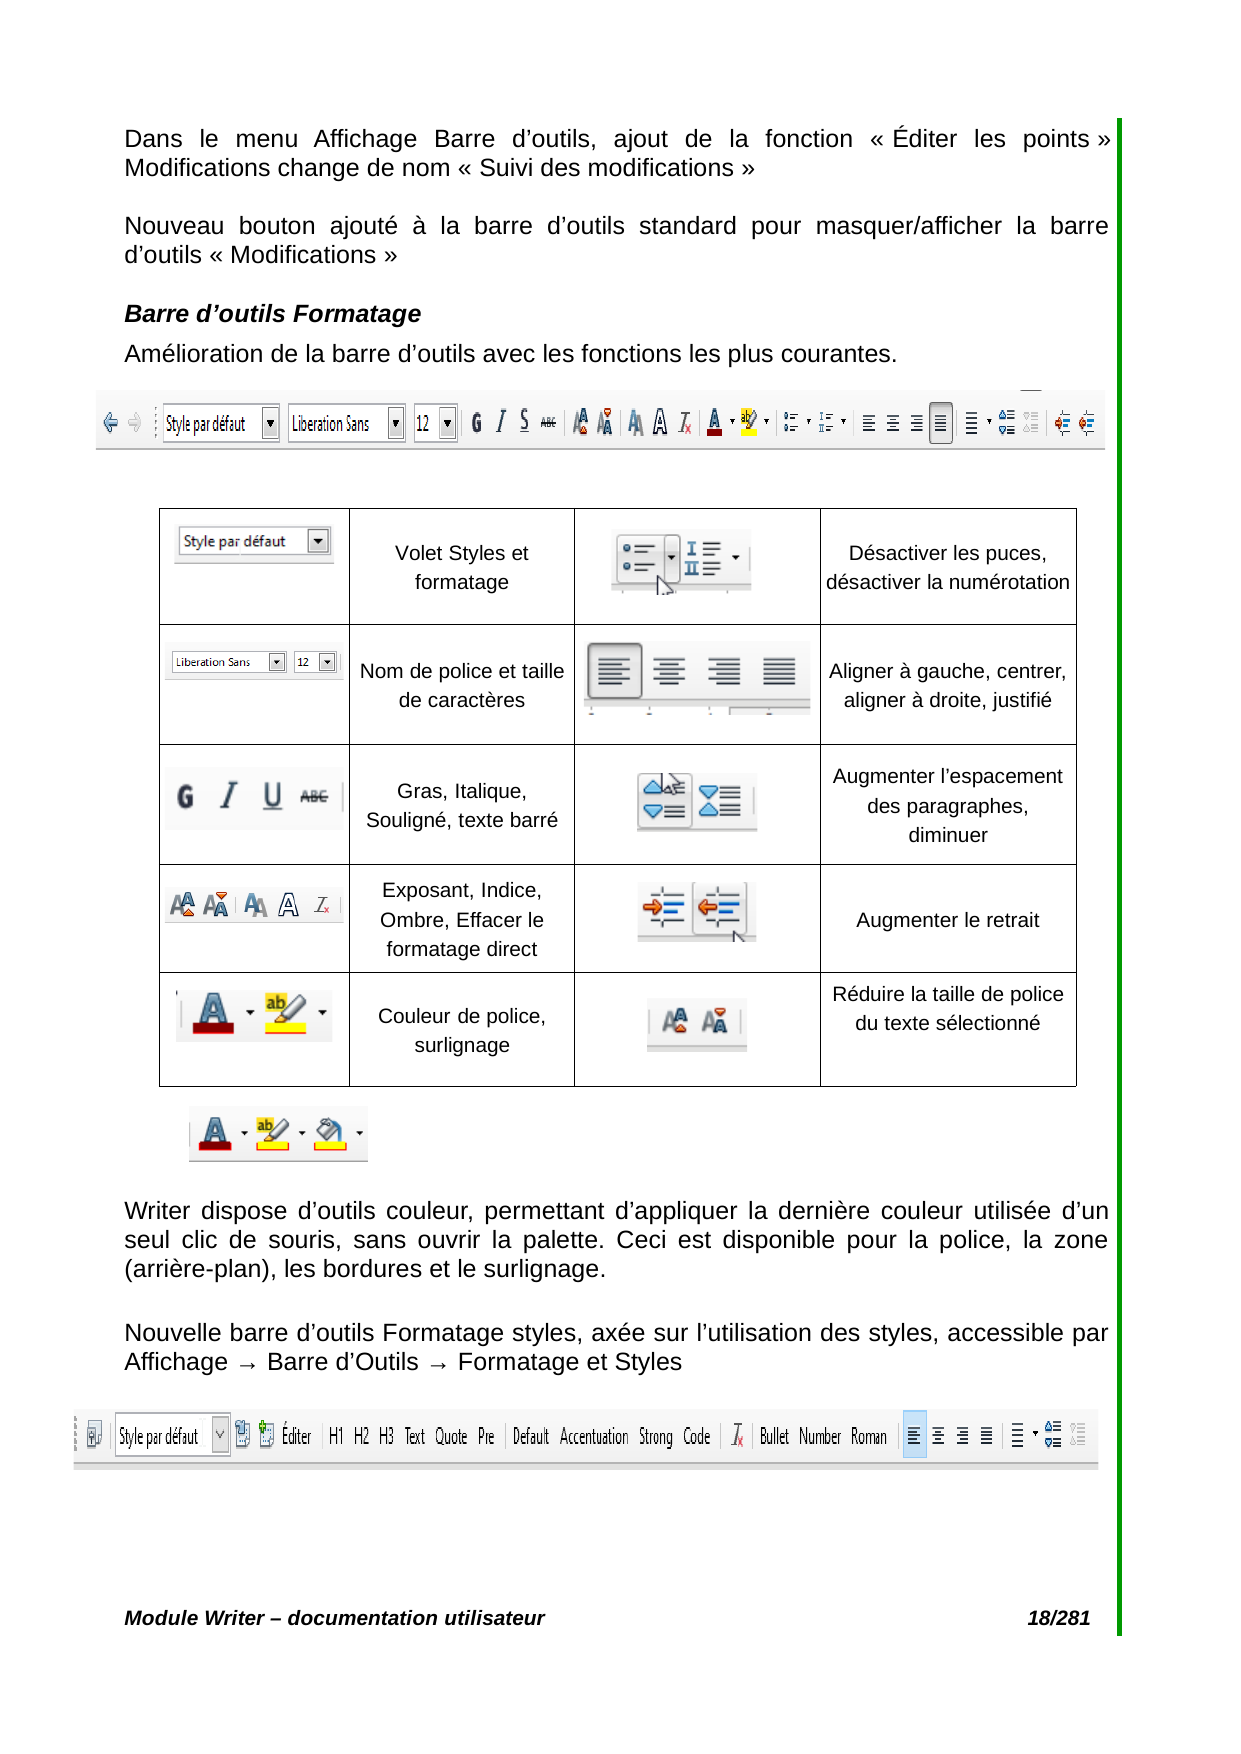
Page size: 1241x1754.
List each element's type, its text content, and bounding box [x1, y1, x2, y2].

text Amélioration de la barre d’outils avec les fonctions les plus courantes. [124, 339, 1111, 368]
table_header Désactiver les puces, désactiver la numérotation [821, 509, 1076, 624]
text Dans le menu Affichage Barre d’outils, ajout de la fonction « Éditer les points » Modifications change de nom « Suivi des modifications » [124, 124, 1111, 182]
table_cell Couleur de police, surlignage [350, 973, 574, 1086]
picture [611, 529, 752, 595]
table_cell [160, 745, 349, 829]
table_header [160, 509, 349, 624]
table_header [575, 509, 820, 594]
picture [164, 642, 344, 680]
picture [637, 773, 758, 832]
table_cell Aligner à gauche, centrer, aligner à droite, justifié [821, 625, 1076, 744]
table_cell [575, 715, 820, 744]
table_header Volet Styles et formatage [350, 509, 574, 624]
table_cell Augmenter l’espacement des paragraphes, diminuer [821, 745, 1076, 864]
picture [637, 882, 757, 942]
table_cell [160, 888, 349, 972]
table_cell [160, 973, 349, 1086]
table_cell Gras, Italique, Souligné, texte barré [350, 745, 574, 864]
text Nouvelle barre d’outils Formatage styles, axée sur l’utilisation des styles, accessible par Affichage → Barre d’Outils → Formatage et Styles [124, 1318, 1111, 1376]
picture [176, 990, 333, 1042]
table_cell [575, 865, 820, 972]
picture [189, 1106, 368, 1162]
picture [164, 767, 344, 830]
table_cell [575, 625, 820, 714]
table_cell [160, 865, 349, 887]
picture [174, 524, 335, 564]
text Nouveau bouton ajouté à la barre d’outils standard pour masquer/afficher la barre d’outils « Modifications » [124, 211, 1111, 269]
table_cell Réduire la taille de police du texte sélectionné [821, 973, 1076, 1086]
table_cell [160, 830, 349, 864]
table_cell Exposant, Indice, Ombre, Effacer le formatage direct [350, 865, 574, 972]
table_cell Nom de police et taille de caractères [350, 625, 574, 744]
picture [164, 887, 344, 923]
table_cell [575, 774, 820, 864]
picture [73, 1409, 1099, 1470]
text Writer dispose d’outils couleur, permettant d’appliquer la dernière couleur utilisée d’un seul clic de souris, sans ouvrir la palette. Ceci est disponible pour la police, la zone (arrière-plan), les bordures et le surlignage. [124, 1196, 1111, 1283]
table_cell [160, 625, 349, 744]
picture [647, 998, 748, 1052]
table_cell Augmenter le retrait [821, 865, 1076, 972]
text Barre d’outils Formatage [124, 298, 1111, 327]
table_cell [575, 973, 820, 1086]
table_cell [575, 745, 820, 773]
table_header [575, 595, 820, 624]
picture [95, 390, 1105, 450]
picture [583, 641, 811, 715]
